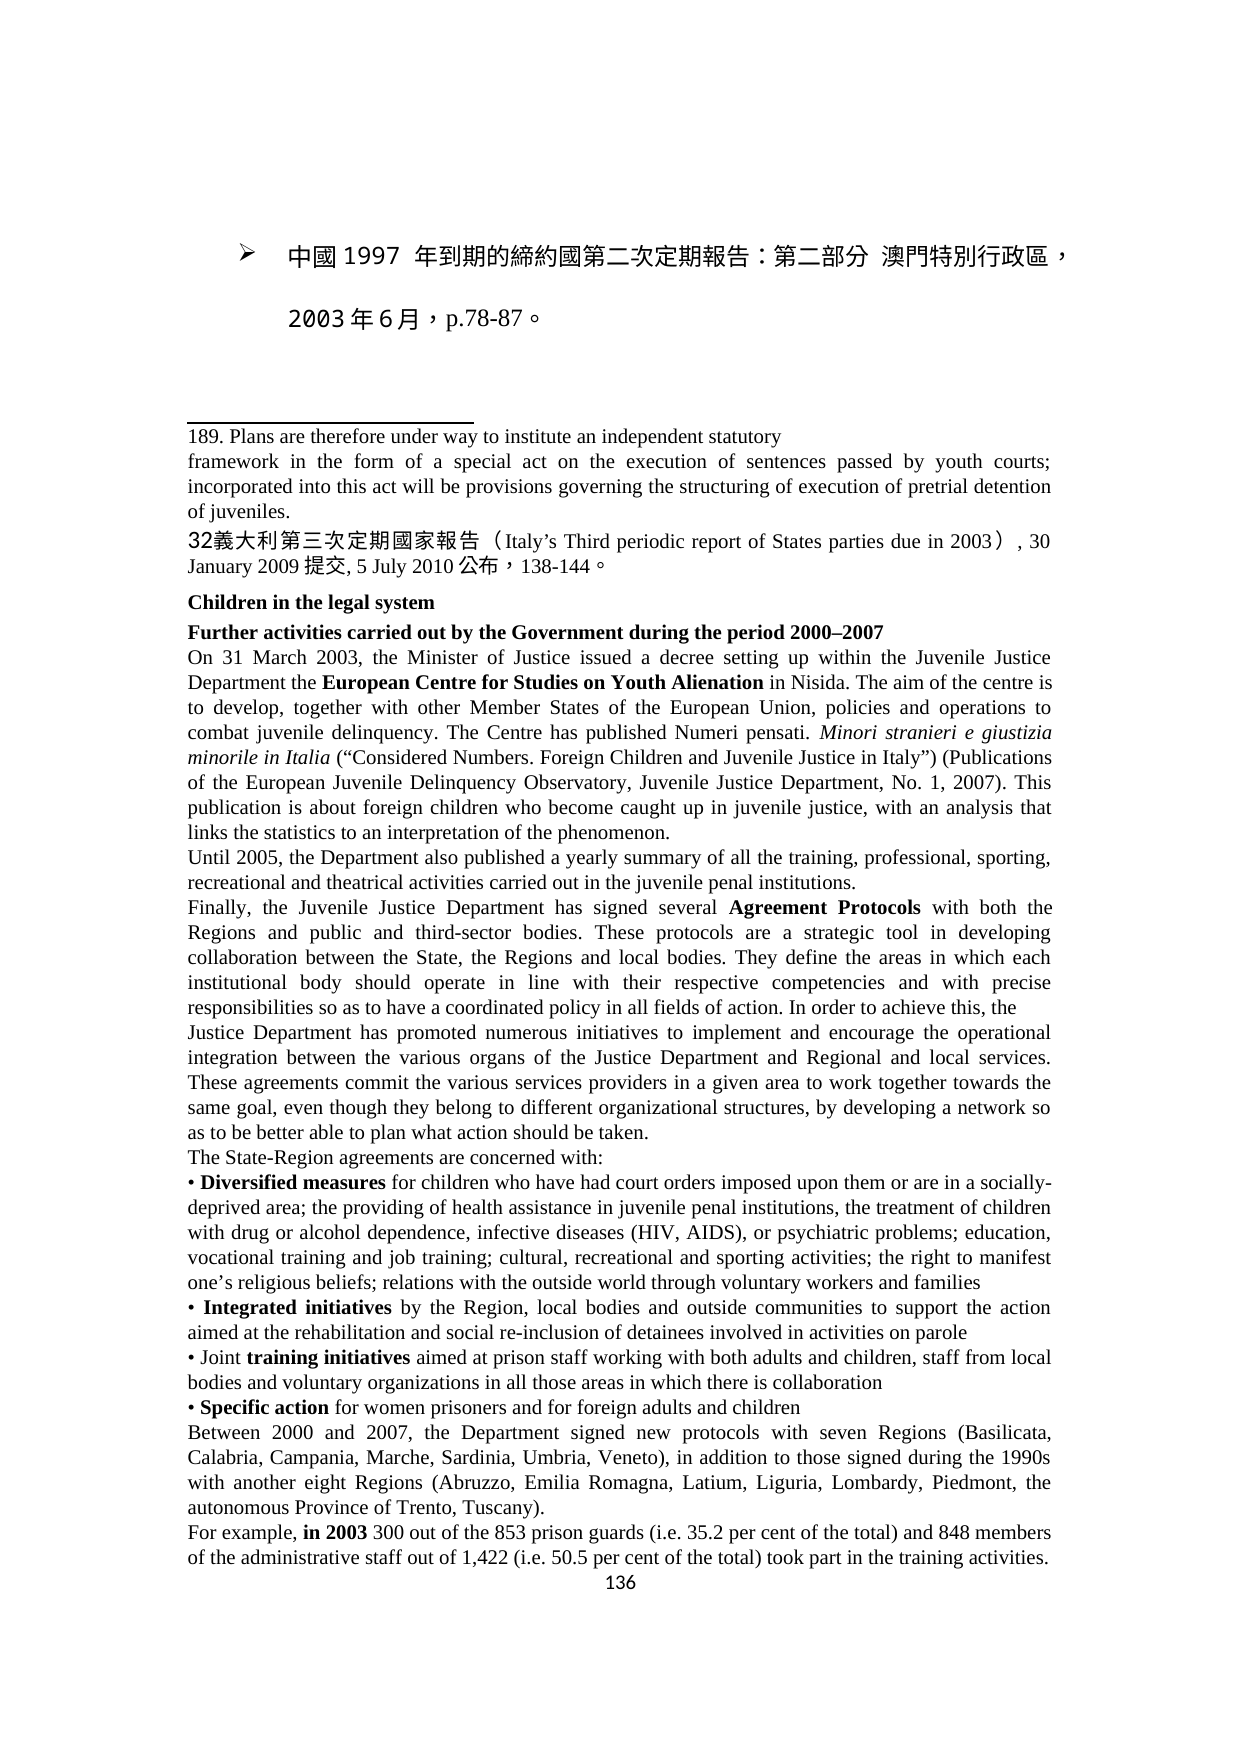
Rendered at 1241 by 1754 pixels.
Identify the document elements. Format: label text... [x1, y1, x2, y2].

list Until 2005, the Department also published a yearly summary of all the training, professional, sporting, recreational and theatrical activities carried out in the juvenile penal institutions. [187, 844, 1053, 894]
list 189. Plans are therefore under way to institute an independent statutory [187, 423, 1053, 448]
list The State-Region agreements are concerned with: [187, 1144, 1053, 1169]
list Children in the legal system [187, 589, 1050, 614]
list Finally, the Juvenile Justice Department has signed several Agreement Protocols with both the Regions and public and third-sector bodies. These protocols are a strategic tool in developing collaboration between the State, the Regions and local bodies. They define the areas in which each institutional body should operate in line with their respective competencies and with precise responsibilities so as to have a coordinated policy in all fields of action. In order to achieve this, the [187, 894, 1053, 1019]
list Justice Department has promoted numerous initiatives to implement and encourage the operational integration between the various organs of the Justice Department and Regional and local services. These agreements commit the various services providers in a given area to work together towards the same goal, even though they belong to different organizational structures, by developing a network so as to be better able to plan what action should be taken. [187, 1019, 1053, 1144]
list Further activities carried out by the Government during the period 2000–2007 [187, 619, 1053, 644]
list 中國1997 年到期的締約國第二次定期報告：第二部分 澳門特別行政區，2003年6月，p.78-87。 [237, 214, 1050, 339]
list • Diversified measures for children who have had court orders imposed upon them or are in a socially-deprived area; the providing of health assistance in juvenile penal institutions, the treatment of children with drug or alcohol dependence, infective diseases (HIV, AIDS), or psychiatric problems; education, vocational training and job training; cultural, recreational and sporting activities; the right to manifest one’s religious beliefs; relations with the outside world through voluntary workers and families [187, 1169, 1053, 1294]
list • Joint training initiatives aimed at prison staff working with both adults and children, staff from local bodies and voluntary organizations in all those areas in which there is collaboration [187, 1344, 1053, 1394]
list On 31 March 2003, the Minister of Justice issued a decree setting up within the Juvenile Justice Department the European Centre for Studies on Youth Alienation in Nisida. The aim of the centre is to develop, together with other Member States of the European Union, policies and operations to combat juvenile delinquency. The Centre has published Numeri pensati. Minori stranieri e giustizia minorile in Italia (“Considered Numbers. Foreign Children and Juvenile Justice in Italy”) (Publications of the European Juvenile Delinquency Observatory, Juvenile Justice Department, No. 1, 2007). This publication is about foreign children who become caught up in juvenile justice, with an analysis that links the statistics to an interpretation of the phenomenon. [187, 644, 1053, 844]
list Between 2000 and 2007, the Department signed new protocols with seven Regions (Basilicata, Calabria, Campania, Marche, Sardinia, Umbria, Veneto), in addition to those signed during the 1990s with another eight Regions (Abruzzo, Emilia Romagna, Latium, Liguria, Lombardy, Piedmont, the autonomous Province of Trento, Tuscany). [187, 1419, 1053, 1519]
list 義大利第三次定期國家報告（Italy’s Third periodic report of States parties due in 2003）, 30 January 2009 提交, 5 July 2010公布，138-144。 [187, 529, 1050, 579]
list framework in the form of a special act on the execution of sentences passed by youth courts; incorporated into this act will be provisions governing the structuring of execution of pretrial detention of juveniles. [187, 448, 1053, 523]
list • Integrated initiatives by the Region, local bodies and outside communities to support the action aimed at the rehabilitation and social re-inclusion of detainees involved in activities on parole [187, 1294, 1053, 1344]
list For example, in 2003 300 out of the 853 prison guards (i.e. 35.2 per cent of the total) and 848 members of the administrative staff out of 1,422 (i.e. 50.5 per cent of the total) took part in the training activities. [187, 1519, 1053, 1569]
list • Specific action for women prisoners and for foreign adults and children [187, 1394, 1053, 1419]
